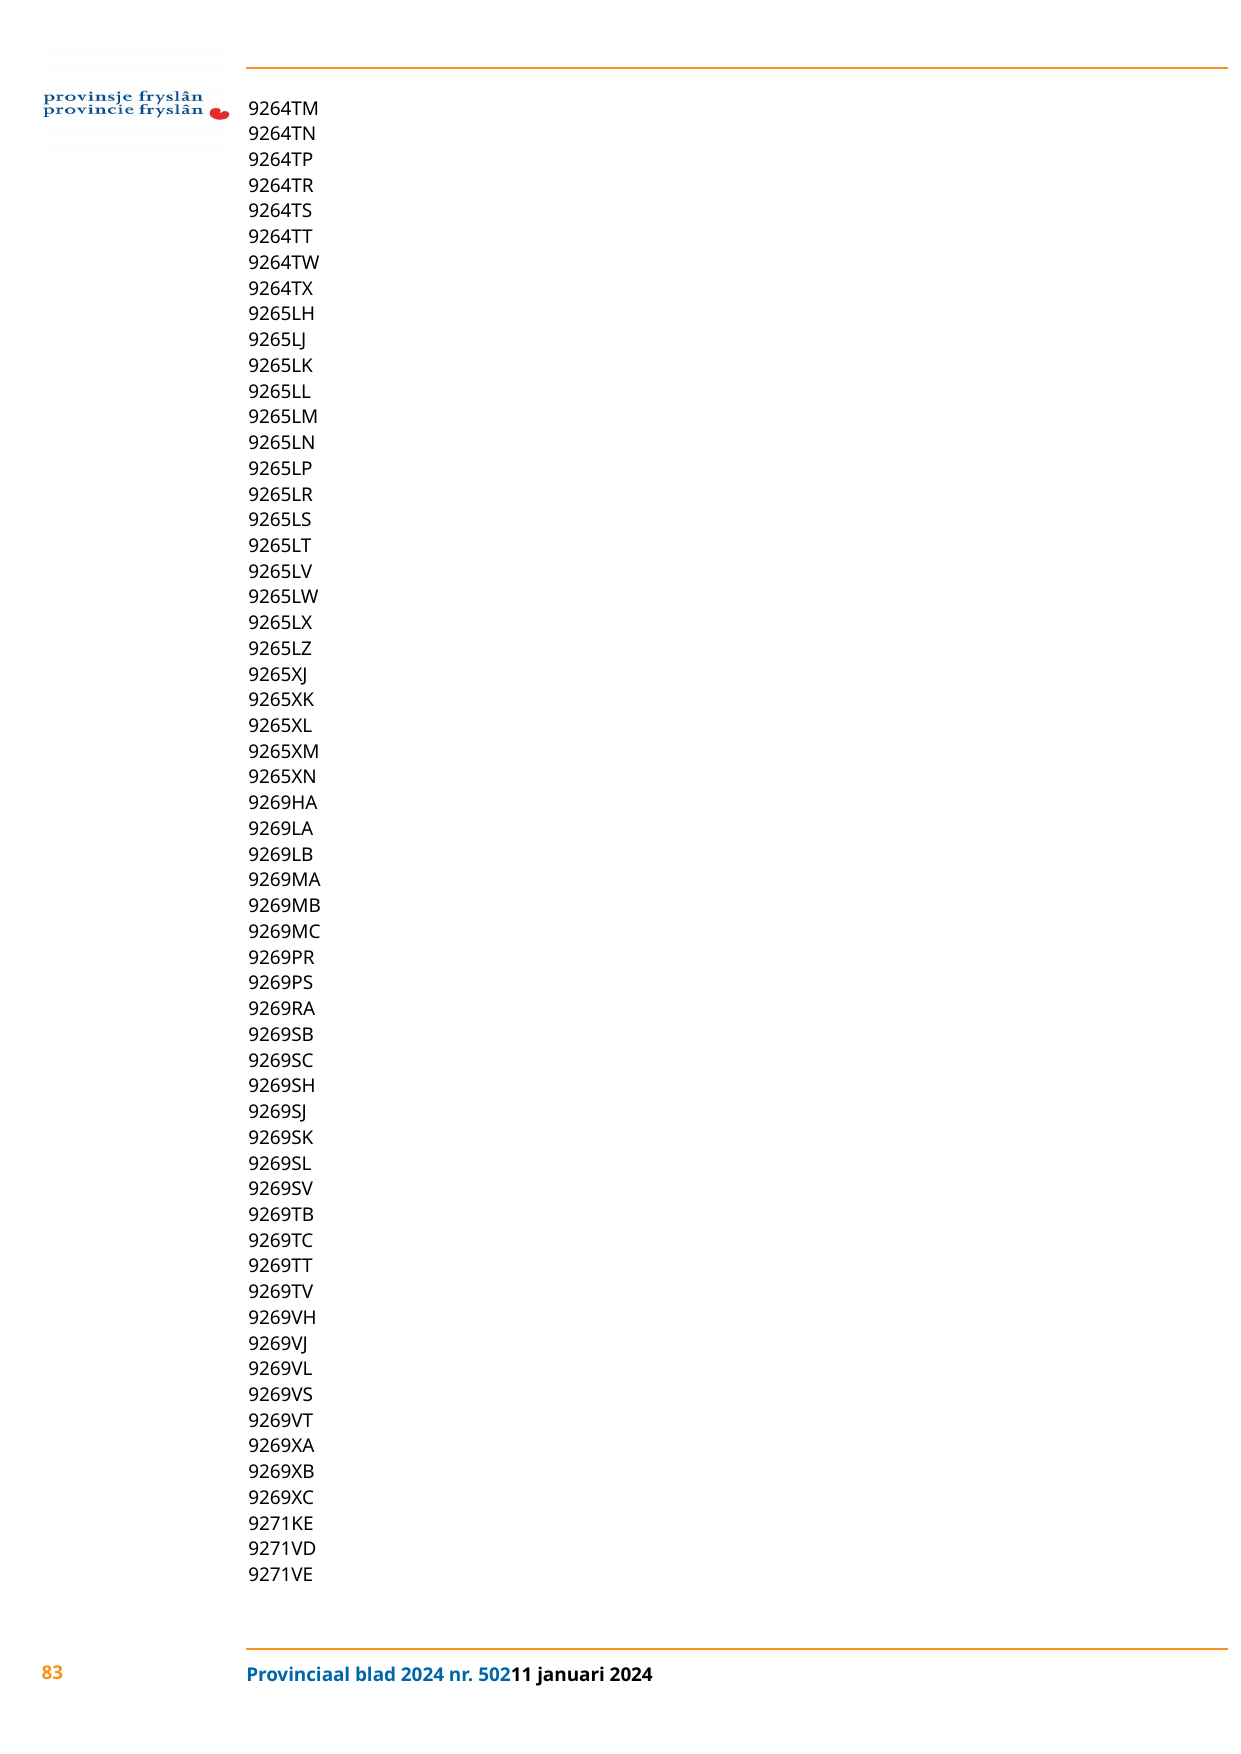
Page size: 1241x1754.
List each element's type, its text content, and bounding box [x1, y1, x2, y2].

table_cell 9271VE [248, 1561, 1152, 1587]
table_cell 9265LL [248, 378, 1152, 403]
table_cell 9264TX [248, 275, 1152, 301]
table_cell 9265LK [248, 352, 1152, 378]
table_cell 9264TN [248, 121, 1152, 146]
table_cell 9265LN [248, 429, 1152, 455]
table_cell 9269VH [248, 1304, 1152, 1330]
table_cell 9265LS [248, 506, 1152, 532]
table_cell 9269XB [248, 1459, 1152, 1484]
table_cell 9265LM [248, 404, 1152, 429]
table_cell 9269XC [248, 1484, 1152, 1510]
table_cell 9269SB [248, 1021, 1152, 1047]
table_cell 9269RA [248, 995, 1152, 1021]
table_cell 9269VL [248, 1356, 1152, 1381]
table_cell 9265LT [248, 532, 1152, 558]
table_cell 9265LJ [248, 326, 1152, 352]
table_cell 9265LH [248, 301, 1152, 326]
table_cell 9269MA [248, 867, 1152, 892]
table_cell 9269MC [248, 918, 1152, 944]
table_cell 9265XL [248, 712, 1152, 738]
table_cell 9265LV [248, 558, 1152, 584]
table_cell 9271VD [248, 1536, 1152, 1561]
table_cell 9265XM [248, 738, 1152, 764]
picture [41, 47, 231, 172]
table_cell 9269TT [248, 1253, 1152, 1278]
table_cell 9269TC [248, 1227, 1152, 1253]
table_cell 9264TR [248, 172, 1152, 198]
table_cell 9264TM [248, 95, 1152, 121]
table_cell 9265LX [248, 609, 1152, 635]
table_cell 9269XA [248, 1433, 1152, 1458]
table_cell 9264TP [248, 146, 1152, 172]
table_cell 9269VJ [248, 1330, 1152, 1356]
table_cell 9265XJ [248, 661, 1152, 687]
table_cell 9265LR [248, 481, 1152, 506]
table_cell 9269PS [248, 970, 1152, 995]
table_cell 9269LA [248, 815, 1152, 841]
table_cell 9269SK [248, 1124, 1152, 1150]
table_cell 9269HA [248, 790, 1152, 815]
table_cell 9269VS [248, 1381, 1152, 1407]
table_cell 9265XK [248, 687, 1152, 712]
table_cell 9269VT [248, 1407, 1152, 1433]
table_cell 9269SV [248, 1175, 1152, 1201]
table_cell 9269LB [248, 841, 1152, 867]
table_cell 9269SC [248, 1047, 1152, 1072]
table_cell 9269PR [248, 944, 1152, 969]
table_cell 9271KE [248, 1510, 1152, 1536]
table_cell 9264TS [248, 198, 1152, 223]
table_cell 9265XN [248, 764, 1152, 789]
table_cell 9264TT [248, 224, 1152, 249]
table_cell 9269SH [248, 1073, 1152, 1098]
table_cell 9265LW [248, 584, 1152, 609]
table_cell 9265LZ [248, 635, 1152, 661]
table_cell 9269SL [248, 1150, 1152, 1175]
table_cell 9269TB [248, 1201, 1152, 1227]
table_cell 9269MB [248, 893, 1152, 918]
table_cell 9265LP [248, 455, 1152, 481]
table_cell 9269SJ [248, 1098, 1152, 1124]
table_cell 9269TV [248, 1278, 1152, 1304]
table_cell 9264TW [248, 249, 1152, 275]
